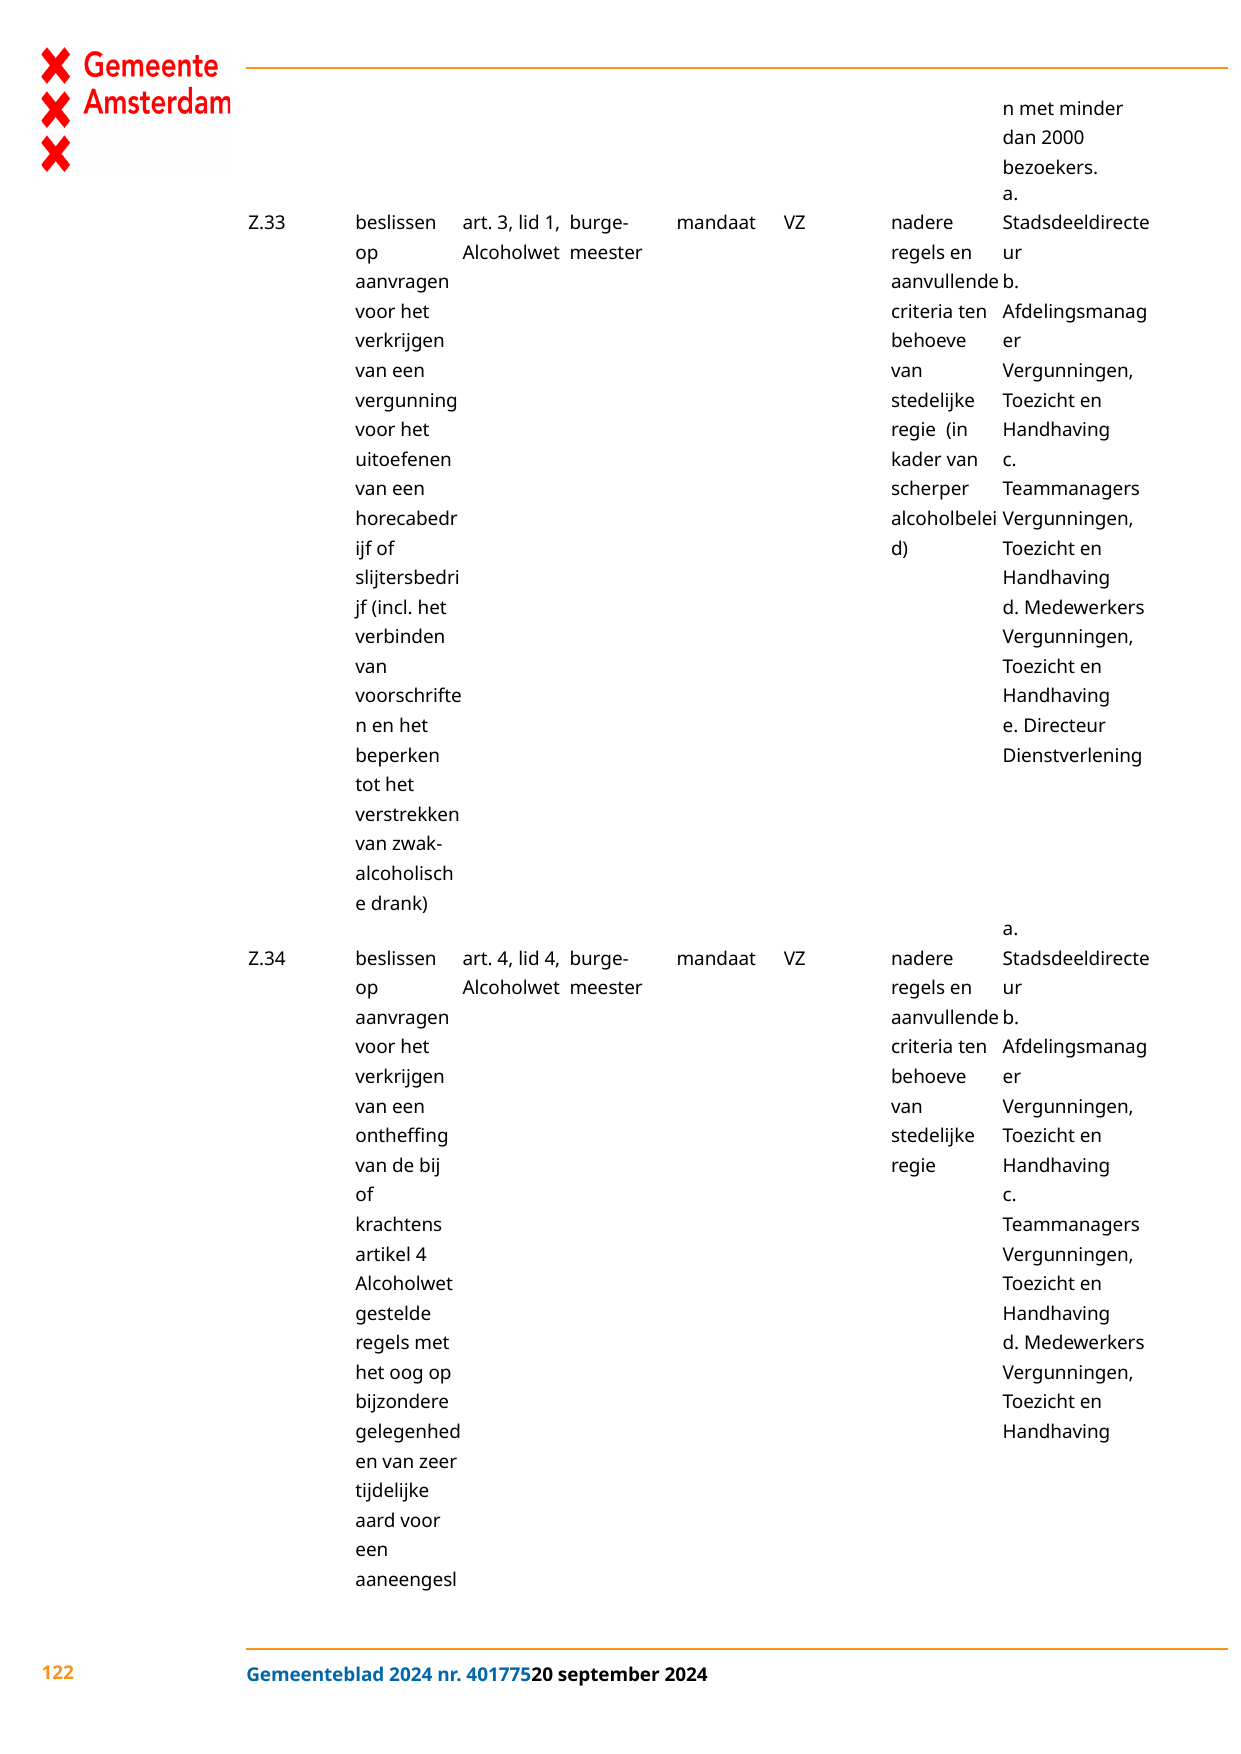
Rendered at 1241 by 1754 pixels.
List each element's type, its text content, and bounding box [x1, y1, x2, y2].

table_cell Z.33 [248, 180, 355, 915]
table_cell n met minder dan 2000 bezoekers. [1003, 95, 1152, 180]
table_cell [462, 95, 569, 180]
table_cell art. 4, lid 4, Alcoholwet [462, 915, 569, 1592]
table_cell mandaat [676, 915, 783, 1592]
table_cell Z.34 [248, 915, 355, 1592]
table_cell burge-meester [569, 915, 676, 1592]
table_cell beslissen op aanvragen voor het verkrijgen van een vergunning voor het uitoefenen van een horecabedrijf of slijtersbedrijf (incl. het verbinden van voorschriften en het beperken tot het verstrekken van zwak-alcoholische drank) [355, 180, 462, 915]
table_cell VZ [784, 915, 891, 1592]
table_cell [248, 95, 355, 180]
table_cell VZ [784, 180, 891, 915]
table_cell nadere regels en aanvullende criteria ten behoeve van stedelijke regie [891, 915, 1002, 1592]
table_cell mandaat [676, 180, 783, 915]
table_cell art. 3, lid 1, Alcoholwet [462, 180, 569, 915]
table_cell [569, 95, 676, 180]
table_cell burge-meester [569, 180, 676, 915]
table_cell [676, 95, 783, 180]
table_cell nadere regels en aanvullende criteria ten behoeve van stedelijke regie (in kader van scherper alcoholbeleid) [891, 180, 1002, 915]
table_cell [355, 95, 462, 180]
picture [41, 47, 231, 172]
table_cell [891, 95, 1002, 180]
table_cell [784, 95, 891, 180]
table_cell a. Stadsdeeldirecteur b. Afdelingsmanager Vergunningen, Toezicht en Handhaving c. Teammanagers Vergunningen, Toezicht en Handhaving d. Medewerkers Vergunningen, Toezicht en Handhaving [1003, 915, 1152, 1592]
table_cell a. Stadsdeeldirecteur b. Afdelingsmanager Vergunningen, Toezicht en Handhaving c. Teammanagers Vergunningen, Toezicht en Handhaving d. Medewerkers Vergunningen, Toezicht en Handhaving e. Directeur Dienstverlening [1003, 180, 1152, 915]
table_cell beslissen op aanvragen voor het verkrijgen van een ontheffing van de bij of krachtens artikel 4 Alcoholwet gestelde regels met het oog op bijzondere gelegenheden van zeer tijdelijke aard voor een aaneengesl [355, 915, 462, 1592]
